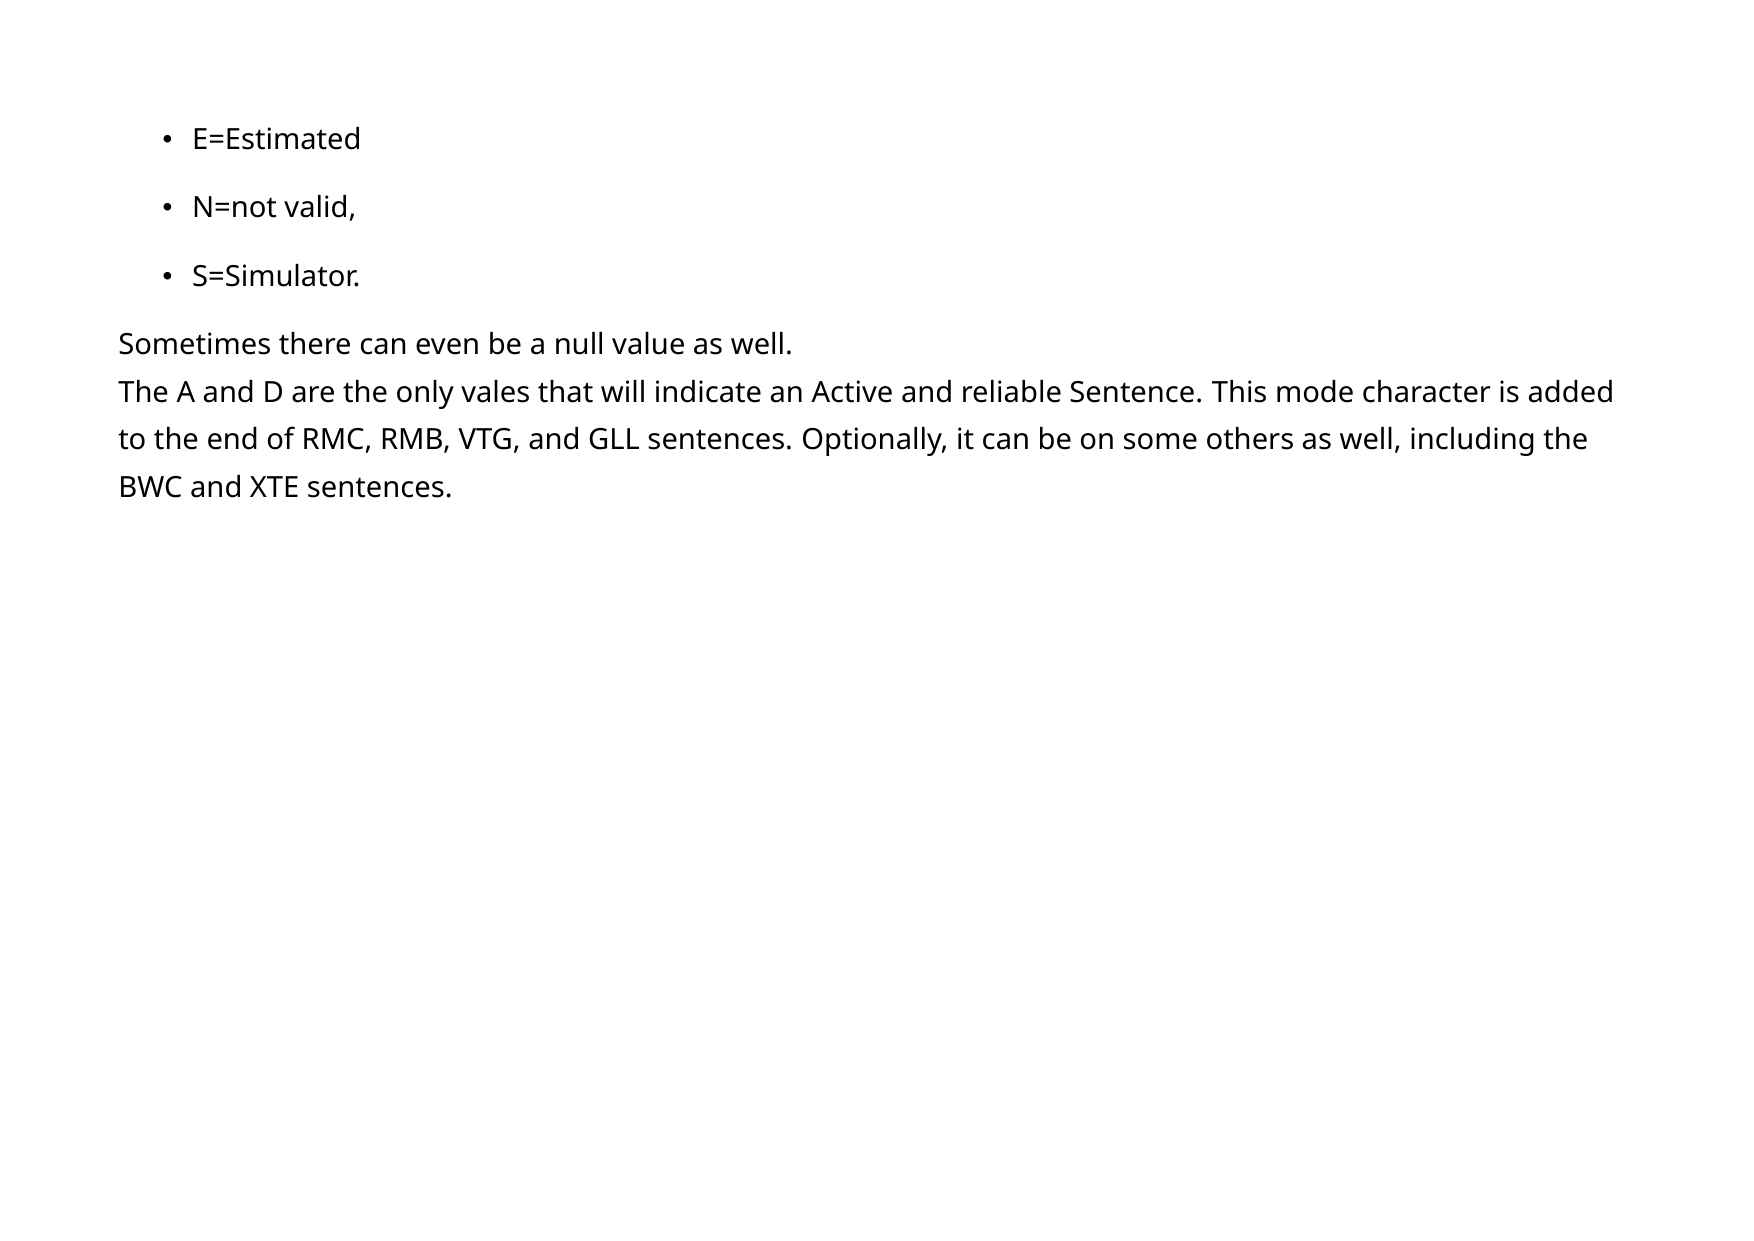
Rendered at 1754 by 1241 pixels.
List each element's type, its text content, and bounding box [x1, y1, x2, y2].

list N=not valid, [162, 187, 1636, 226]
list E=Estimated [162, 118, 1636, 158]
text Sometimes there can even be a null value as well. The A and D are the only vales that will indicate an Active and reliable Sentence. This mode character is added to the end of RMC, RMB, VTG, and GLL sentences. Optionally, it can be on some others as well, including the BWC and XTE sentences. [118, 323, 1636, 506]
list S=Simulator. [162, 255, 1636, 295]
